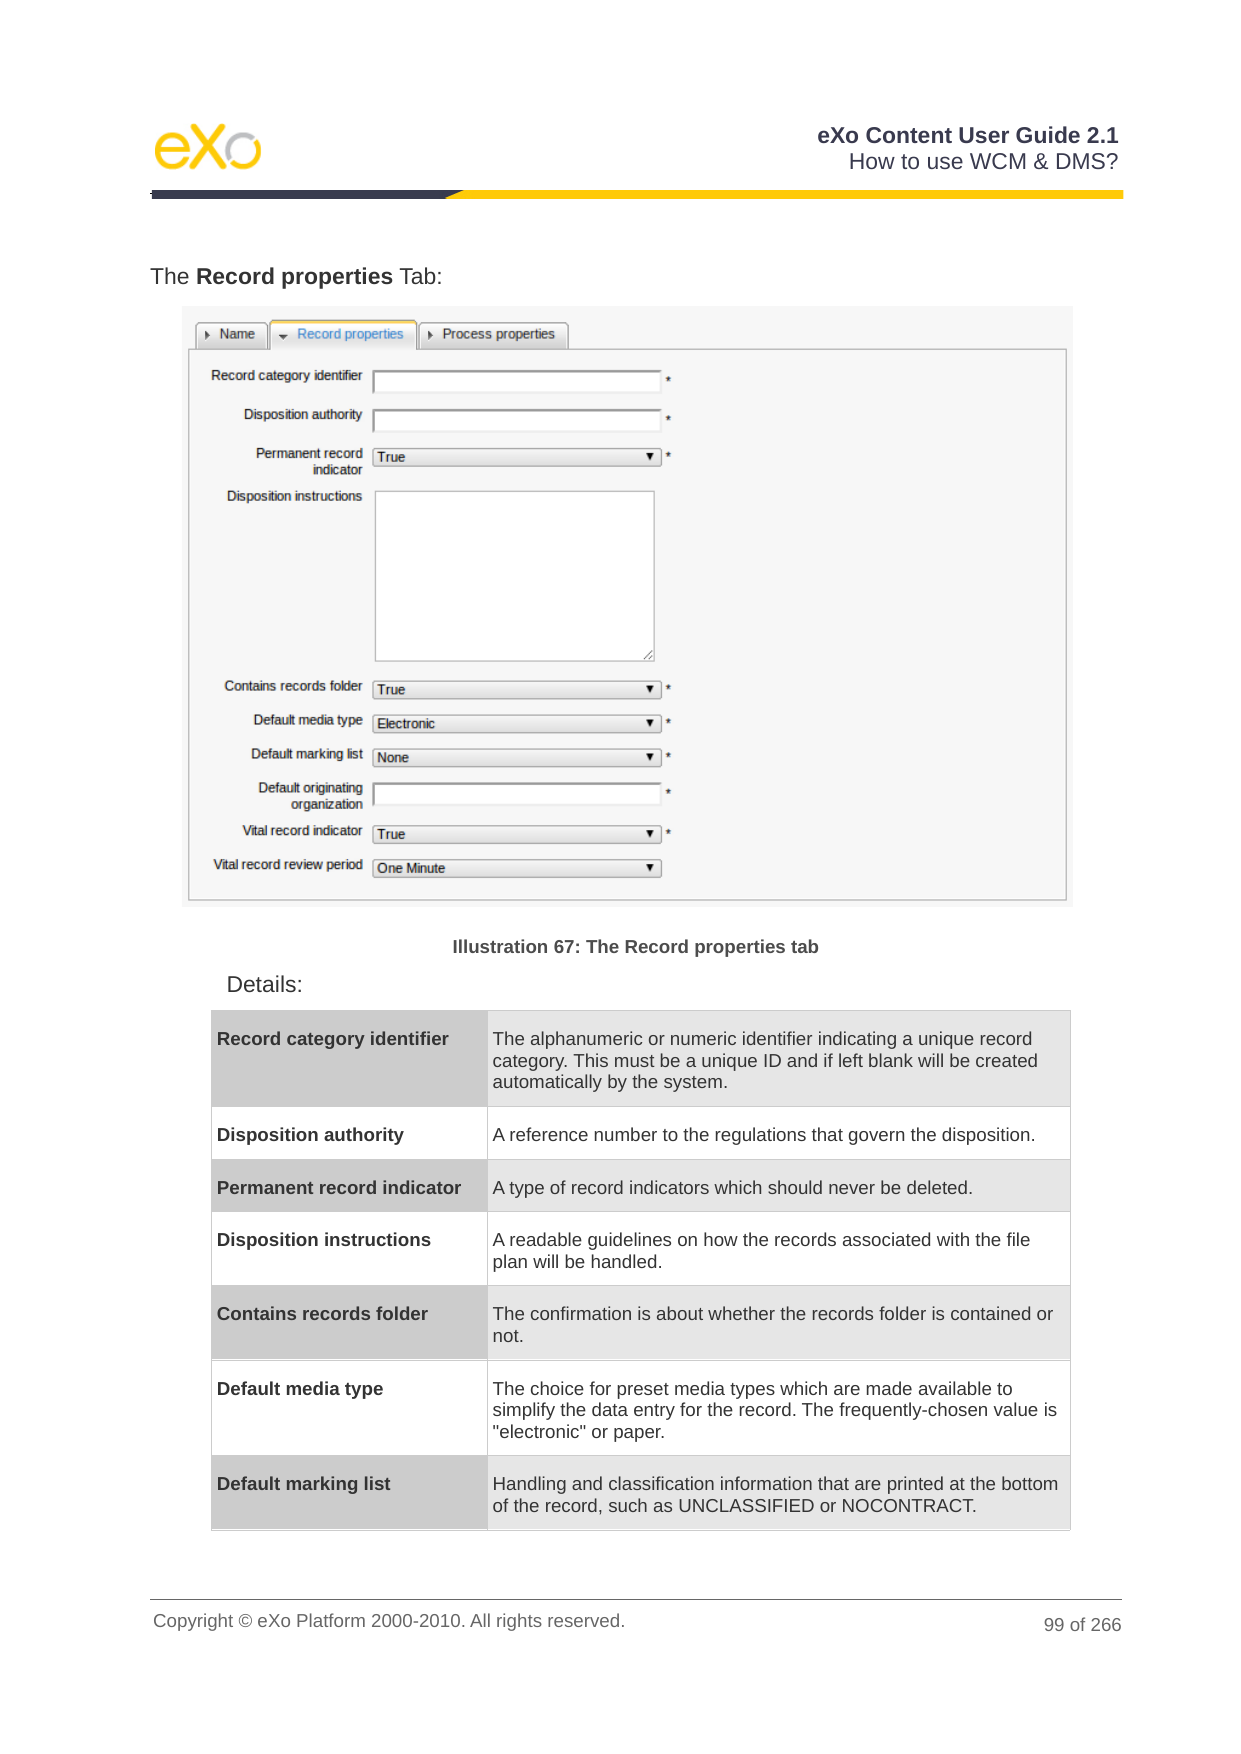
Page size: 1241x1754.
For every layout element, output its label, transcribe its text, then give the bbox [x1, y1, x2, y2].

table_cell A reference number to the regulations that govern the disposition. [488, 1107, 1070, 1159]
picture [181, 306, 1073, 907]
table_header The alphanumeric or numeric identifier indicating a unique record category. This must be a unique ID and if left blank will be created automatically by the system. [488, 1011, 1070, 1106]
table_cell Disposition instructions [212, 1212, 487, 1285]
table_cell Contains records folder [212, 1286, 487, 1359]
table_cell The confirmation is about whether the records folder is contained or not. [488, 1286, 1070, 1359]
table_cell Default media type [212, 1361, 487, 1455]
table_cell Handling and classification information that are printed at the bottom of the record, such as UNCLASSIFIED or NOCONTRACT. [488, 1456, 1070, 1529]
table_cell A type of record indicators which should never be deleted. [488, 1160, 1070, 1211]
table_cell Permanent record indicator [212, 1160, 487, 1211]
picture [151, 190, 1124, 199]
text Details: [150, 933, 1122, 997]
table_cell Disposition authority [212, 1107, 487, 1159]
table_cell The choice for preset media types which are made available to simplify the data entry for the record. The frequently-chosen value is "electronic" or paper. [488, 1361, 1070, 1455]
table_cell Default marking list [212, 1456, 487, 1529]
picture [155, 123, 262, 170]
table_cell A readable guidelines on how the records associated with the file plan will be handled. [488, 1212, 1070, 1285]
text Illustration 68: The Record properties tab [190, 933, 1082, 958]
table_header Record category identifier [212, 1011, 487, 1106]
